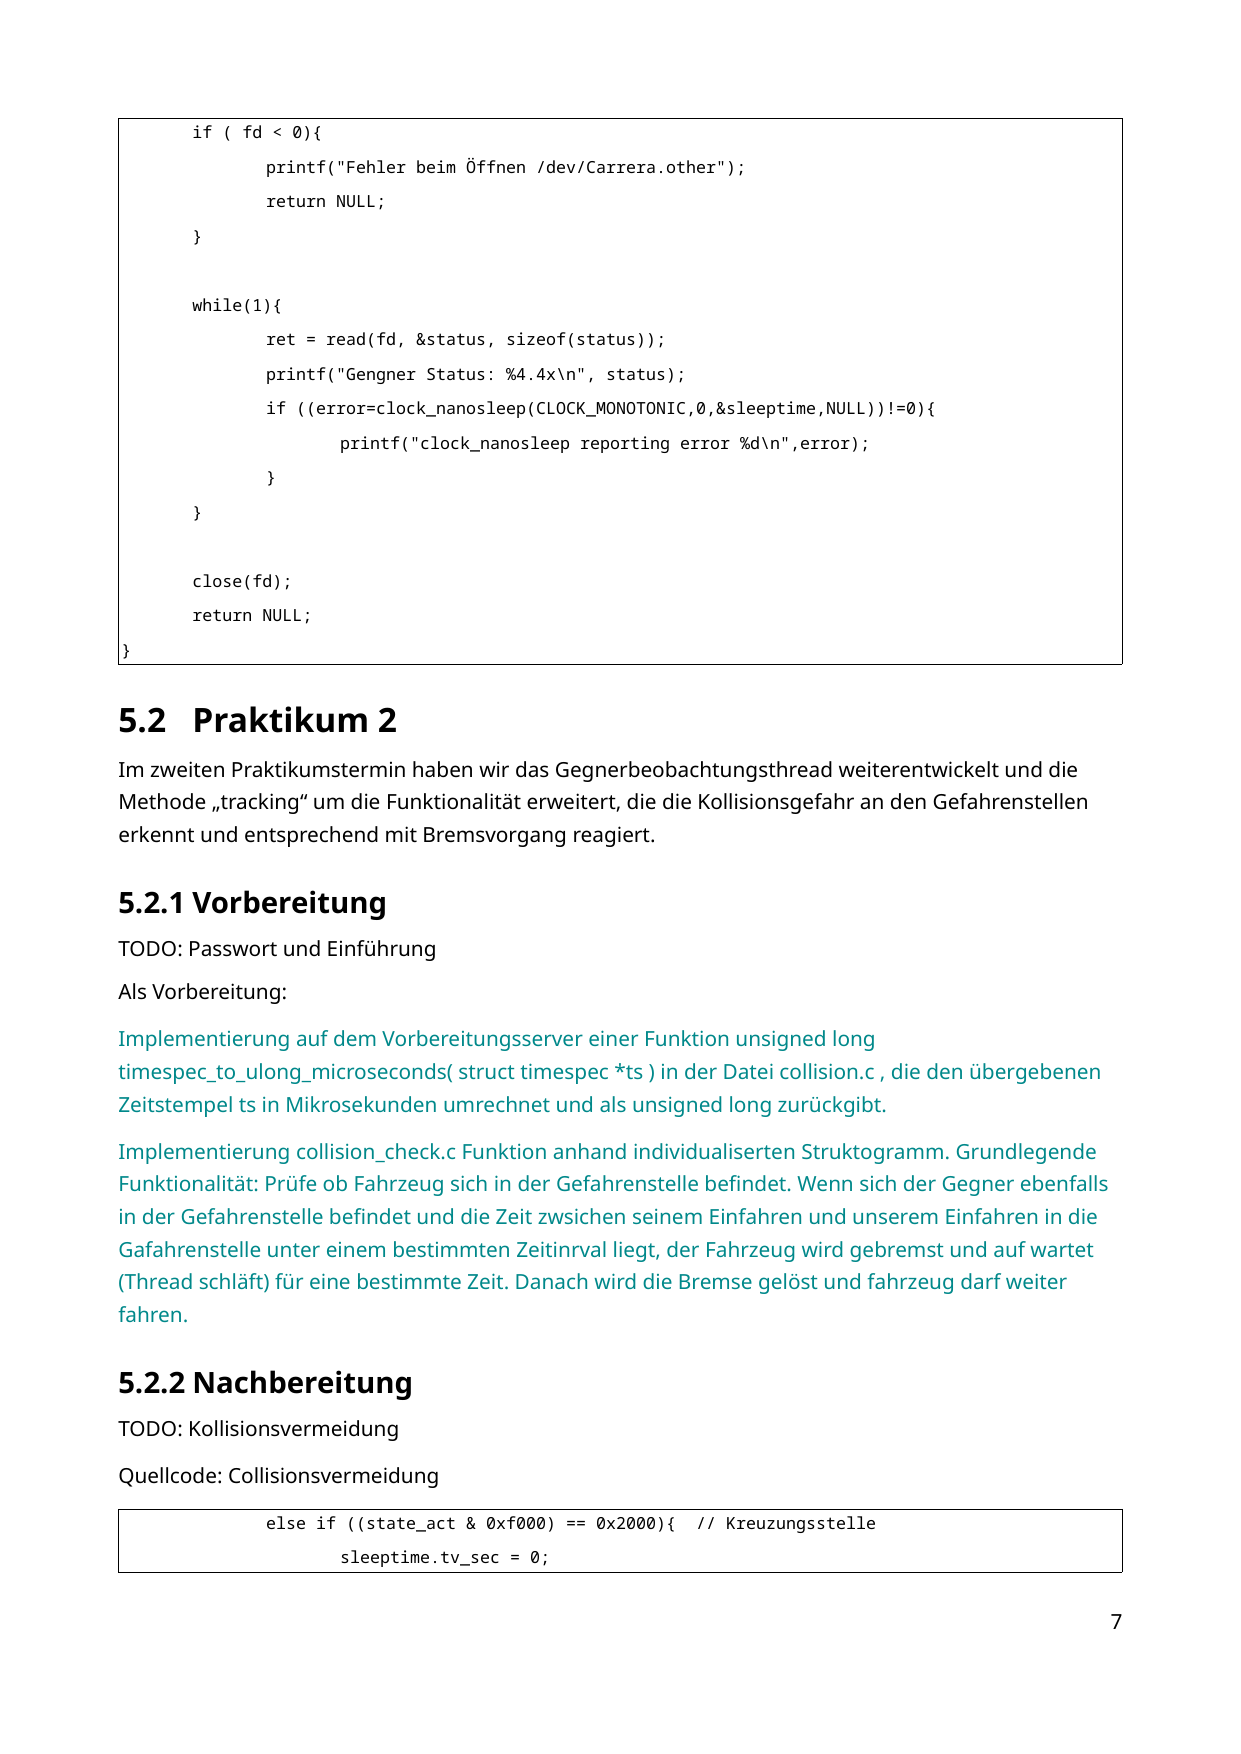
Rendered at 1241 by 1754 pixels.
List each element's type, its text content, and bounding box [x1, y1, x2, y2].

text close(fd); [119, 566, 1122, 592]
text } [119, 222, 1122, 247]
text TODO: Passwort und Einführung [118, 934, 1122, 963]
text } [119, 497, 1122, 523]
text printf("Fehler beim Öffnen /dev/Carrera.other"); [119, 153, 1122, 178]
text if ((error=clock_nanosleep(CLOCK_MONOTONIC,0,&sleeptime,NULL))!=0){ [119, 394, 1122, 420]
text return NULL; [119, 187, 1122, 213]
subtitle Vorbereitung [118, 882, 1122, 922]
text ret = read(fd, &status, sizeof(status)); [119, 325, 1122, 351]
text printf("clock_nanosleep reporting error %d\n",error); [119, 428, 1122, 454]
text } [119, 635, 1122, 664]
text Implementierung collision_check.c Funktion anhand individualiserten Struktogramm. Grundlegende Funktionalität: Prüfe ob Fahrzeug sich in der Gefahrenstelle befindet. Wenn sich der Gegner ebenfalls in der Gefahrenstelle befindet und die Zeit zwsichen seinem Einfahren und unserem Einfahren in die Gafahrenstelle unter einem bestimmten Zeitinrval liegt, der Fahrzeug wird gebremst und auf wartet (Thread schläft) für eine bestimmte Zeit. Danach wird die Bremse gelöst und fahrzeug darf weiter fahren. [118, 1137, 1122, 1328]
text Implementierung auf dem Vorbereitungsserver einer Funktion unsigned long timespec_to_ulong_microseconds( struct timespec *ts ) in der Datei collision.c , die den übergebenen Zeitstempel ts in Mikrosekunden umrechnet und als unsigned long zurückgibt. [118, 1024, 1122, 1118]
text Quellcode: Collisionsvermeidung [118, 1461, 1122, 1490]
text TODO: Kollisionsvermeidung [118, 1414, 1122, 1443]
text printf("Gengner Status: %4.4x\n", status); [119, 359, 1122, 385]
text else if ((state_act & 0xf000) == 0x2000){ // Kreuzungsstelle [119, 1510, 1122, 1534]
text Als Vorbereitung: [118, 977, 1122, 1006]
subtitle Nachbereitung [118, 1362, 1122, 1402]
text return NULL; [119, 601, 1122, 627]
text sleeptime.tv_sec = 0; [119, 1543, 1122, 1572]
text } [119, 463, 1122, 489]
text Im zweiten Praktikumstermin haben wir das Gegnerbeobachtungsthread weiterentwickelt und die Methode „tracking“ um die Funktionalität erweitert, die die Kollisionsgefahr an den Gefahrenstellen erkennt und entsprechend mit Bremsvorgang reagiert. [118, 755, 1122, 848]
text while(1){ [119, 291, 1122, 316]
text if ( fd < 0){ [119, 119, 1122, 144]
subtitle Praktikum 2 [118, 697, 1122, 742]
